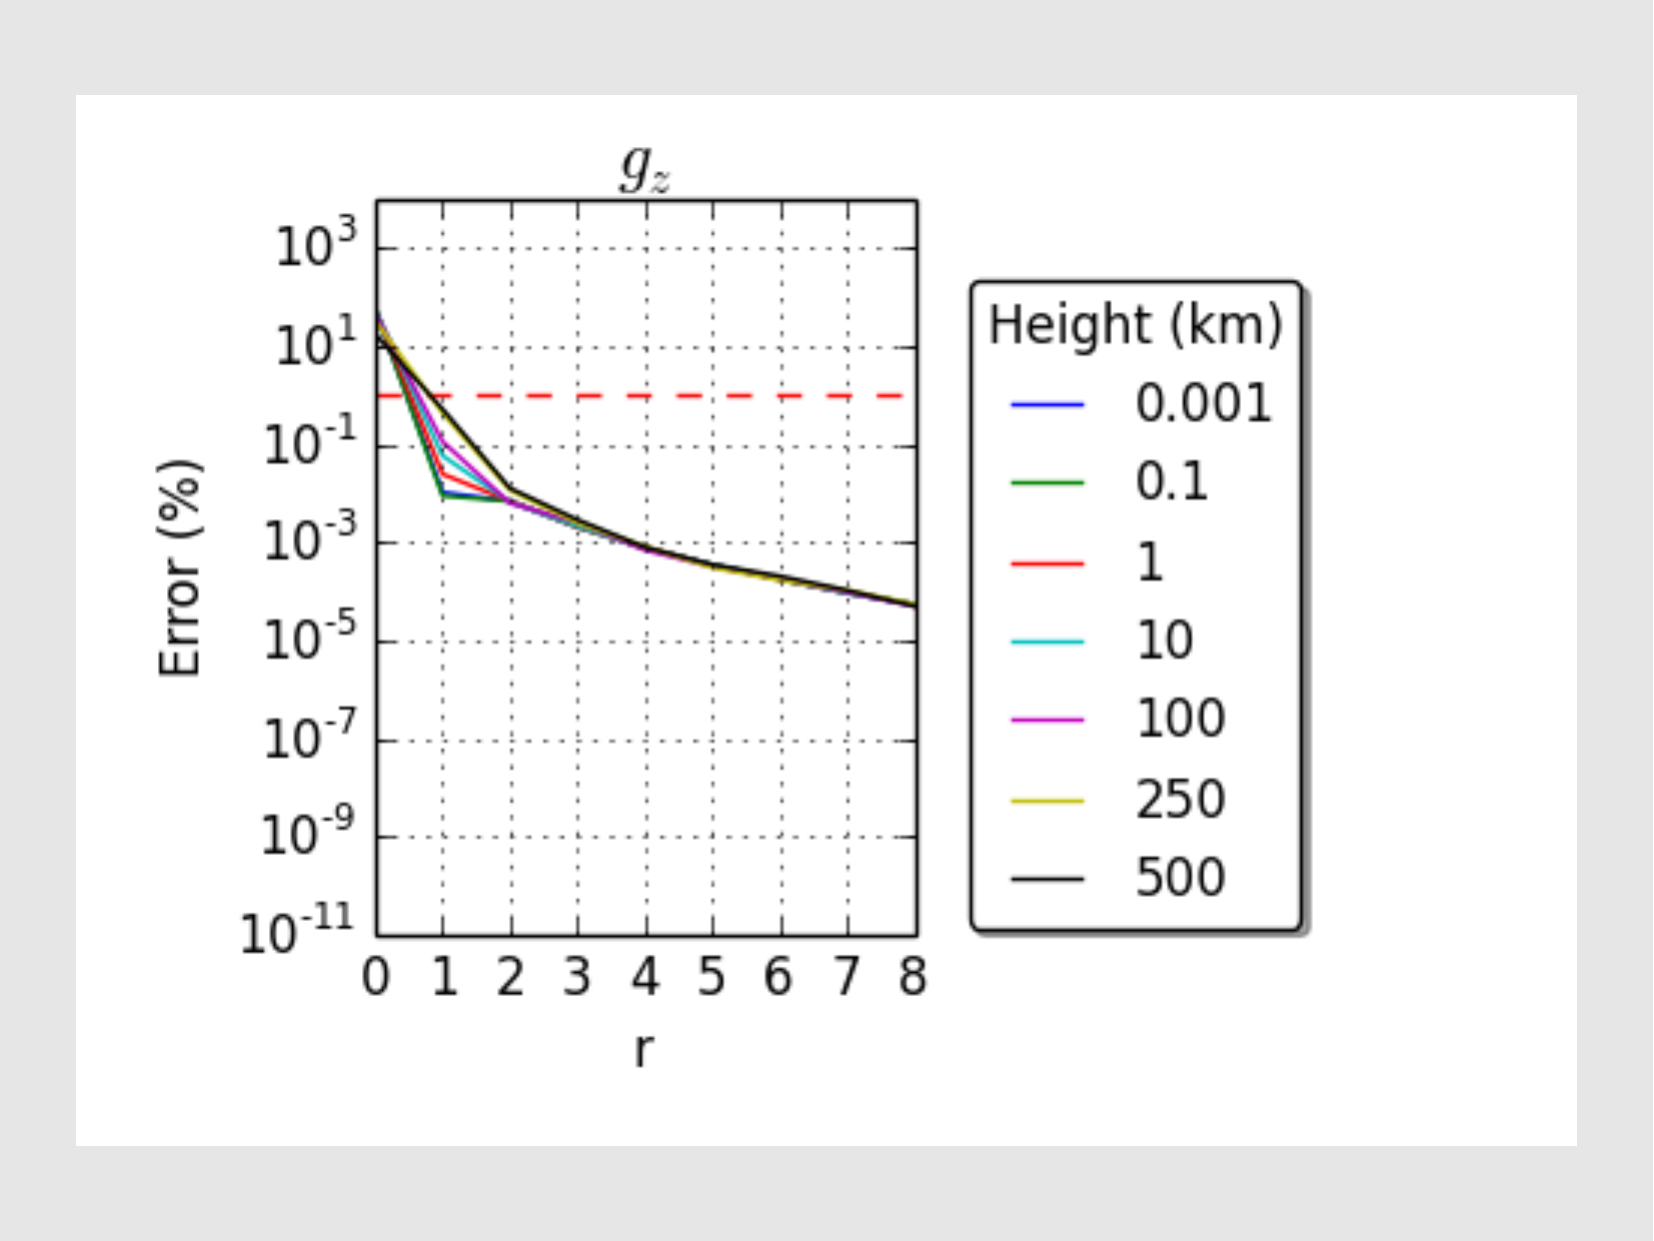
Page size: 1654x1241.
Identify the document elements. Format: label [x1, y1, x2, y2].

picture [76, 95, 1577, 1146]
